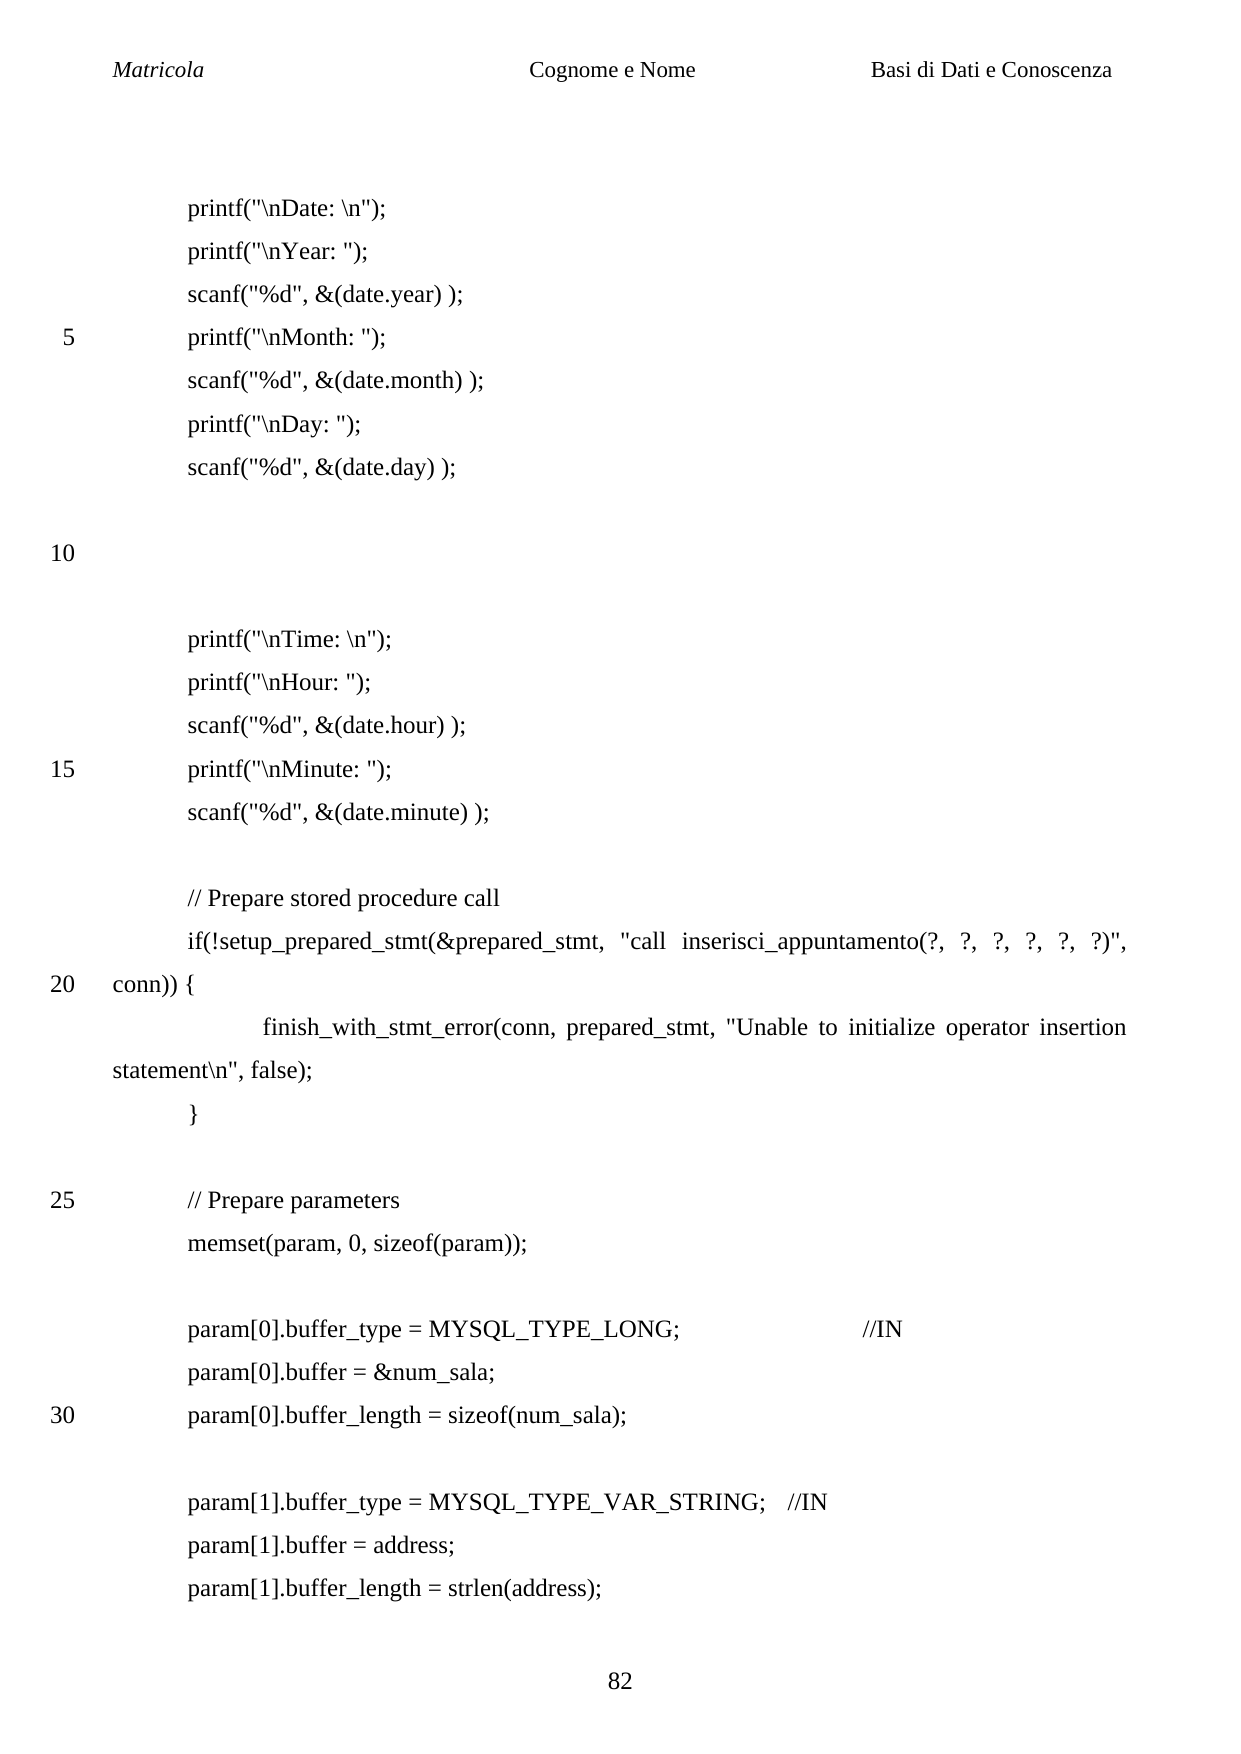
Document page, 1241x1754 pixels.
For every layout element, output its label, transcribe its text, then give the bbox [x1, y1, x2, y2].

text memset(param, 0, sizeof(param)); [112, 1228, 1128, 1257]
text param[1].buffer_type = MYSQL_TYPE_VAR_STRING; //IN [112, 1487, 1128, 1516]
text // Prepare parameters [112, 1185, 1128, 1214]
text } [112, 1099, 1128, 1127]
text param[1].buffer = address; [112, 1530, 1128, 1559]
text printf("\nMonth: "); [112, 322, 1128, 351]
text printf("\nDay: "); [112, 409, 1128, 437]
text scanf("%d", &(date.hour) ); [112, 711, 1128, 739]
text if(!setup_prepared_stmt(&prepared_stmt, "call inserisci_appuntamento(?, ?, ?, ?, ?, ?)", conn)) { [112, 926, 1128, 998]
text param[1].buffer_length = strlen(address); [112, 1573, 1128, 1602]
text scanf("%d", &(date.day) ); [112, 452, 1128, 481]
text printf("\nDate: \n"); [112, 193, 1128, 222]
text printf("\nYear: "); [112, 236, 1128, 265]
text printf("\nHour: "); [112, 667, 1128, 696]
text scanf("%d", &(date.minute) ); [112, 797, 1128, 826]
text // Prepare stored procedure call [112, 883, 1128, 912]
text finish_with_stmt_error(conn, prepared_stmt, "Unable to initialize operator insertion statement\n", false); [112, 1012, 1128, 1084]
text param[0].buffer = &num_sala; [112, 1357, 1128, 1386]
text printf("\nMinute: "); [112, 754, 1128, 782]
text scanf("%d", &(date.year) ); [112, 279, 1128, 308]
text printf("\nTime: \n"); [112, 624, 1128, 653]
text param[0].buffer_type = MYSQL_TYPE_LONG; //IN [112, 1314, 1128, 1343]
text scanf("%d", &(date.month) ); [112, 366, 1128, 394]
text param[0].buffer_length = sizeof(num_sala); [112, 1401, 1128, 1429]
